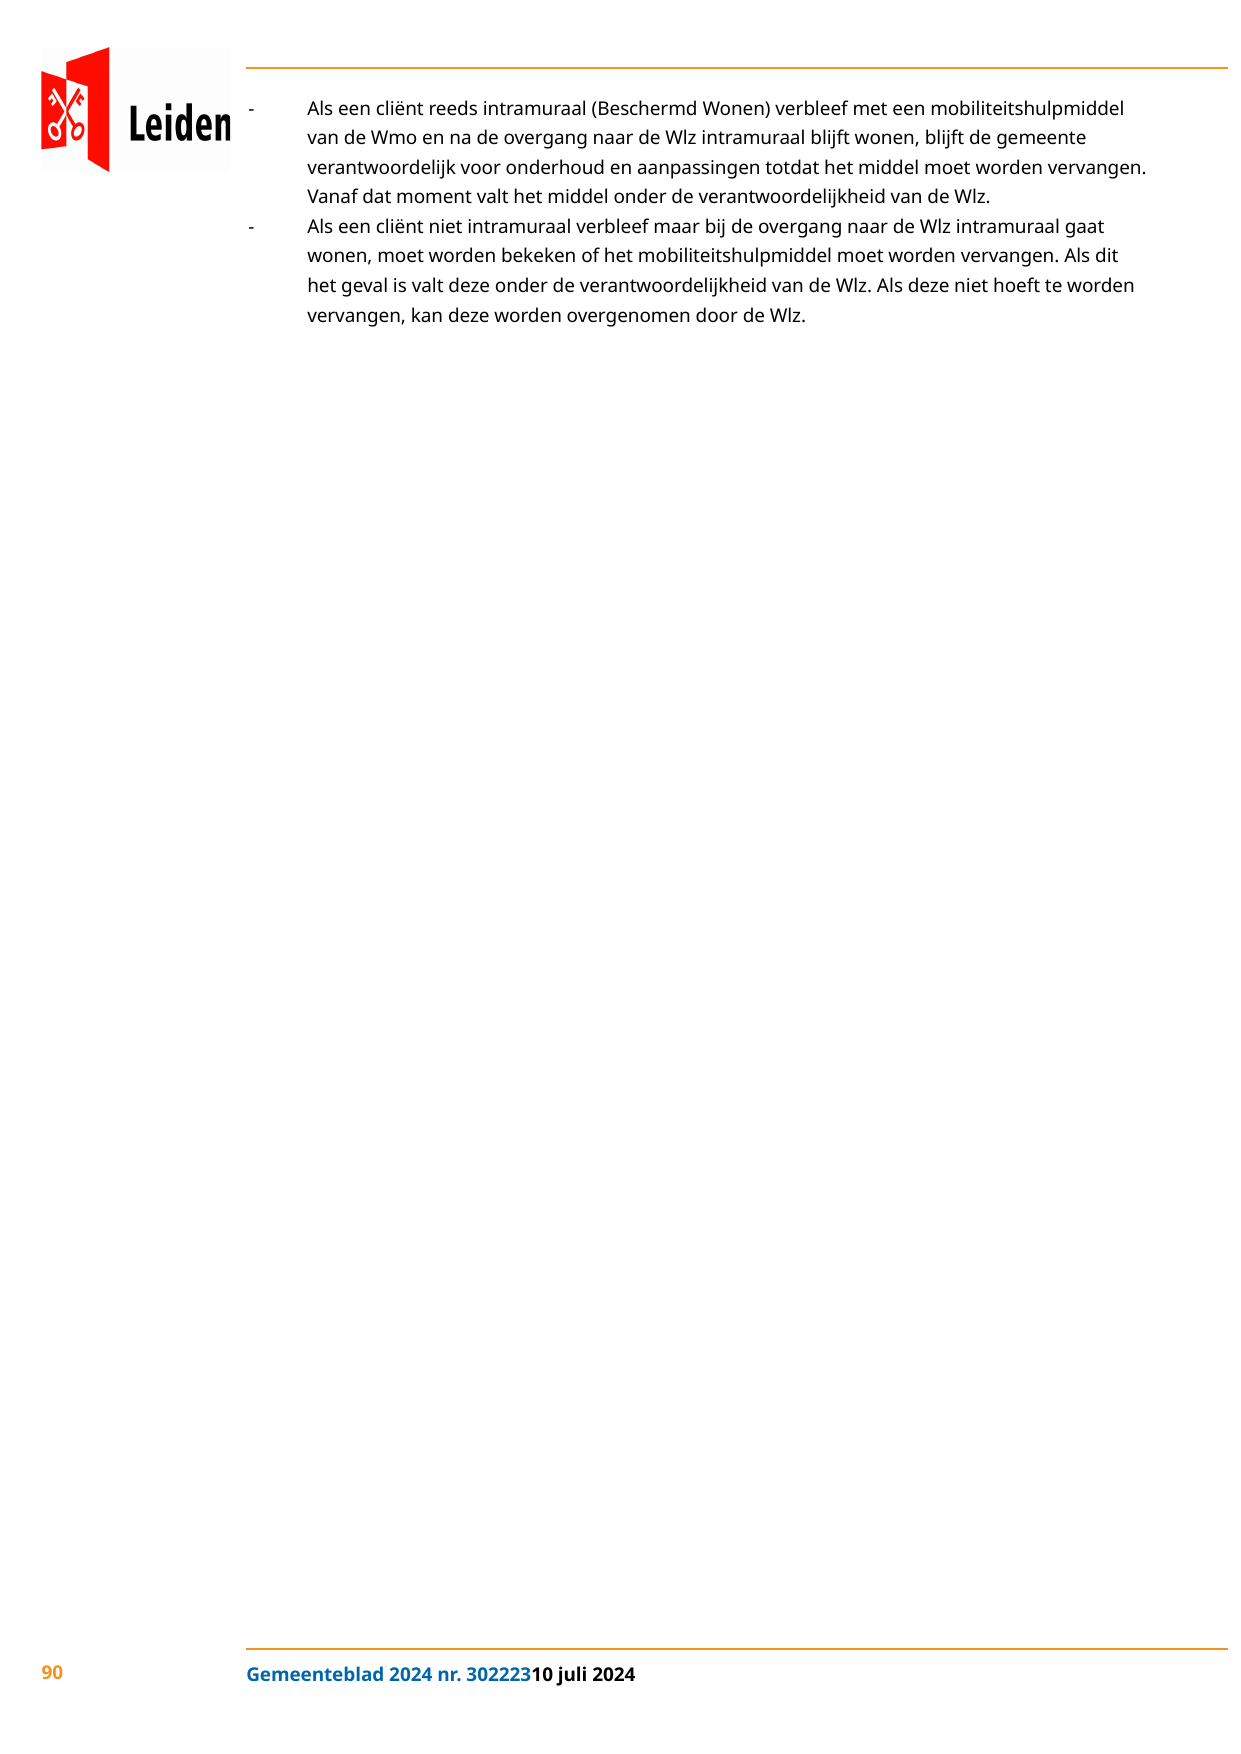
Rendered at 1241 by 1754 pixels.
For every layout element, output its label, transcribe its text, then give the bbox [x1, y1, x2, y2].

list Als een cliënt reeds intramuraal (Beschermd Wonen) verbleef met een mobiliteitshulpmiddel van de Wmo en na de overgang naar de Wlz intramuraal blijft wonen, blijft de gemeente verantwoordelijk voor onderhoud en aanpassingen totdat het middel moet worden vervangen. Vanaf dat moment valt het middel onder de verantwoordelijkheid van de Wlz. [248, 95, 1152, 209]
list Als een cliënt niet intramuraal verbleef maar bij de overgang naar de Wlz intramuraal gaat wonen, moet worden bekeken of het mobiliteitshulpmiddel moet worden vervangen. Als dit het geval is valt deze onder de verantwoordelijkheid van de Wlz. Als deze niet hoeft te worden vervangen, kan deze worden overgenomen door de Wlz. [248, 213, 1152, 328]
picture [41, 47, 231, 172]
